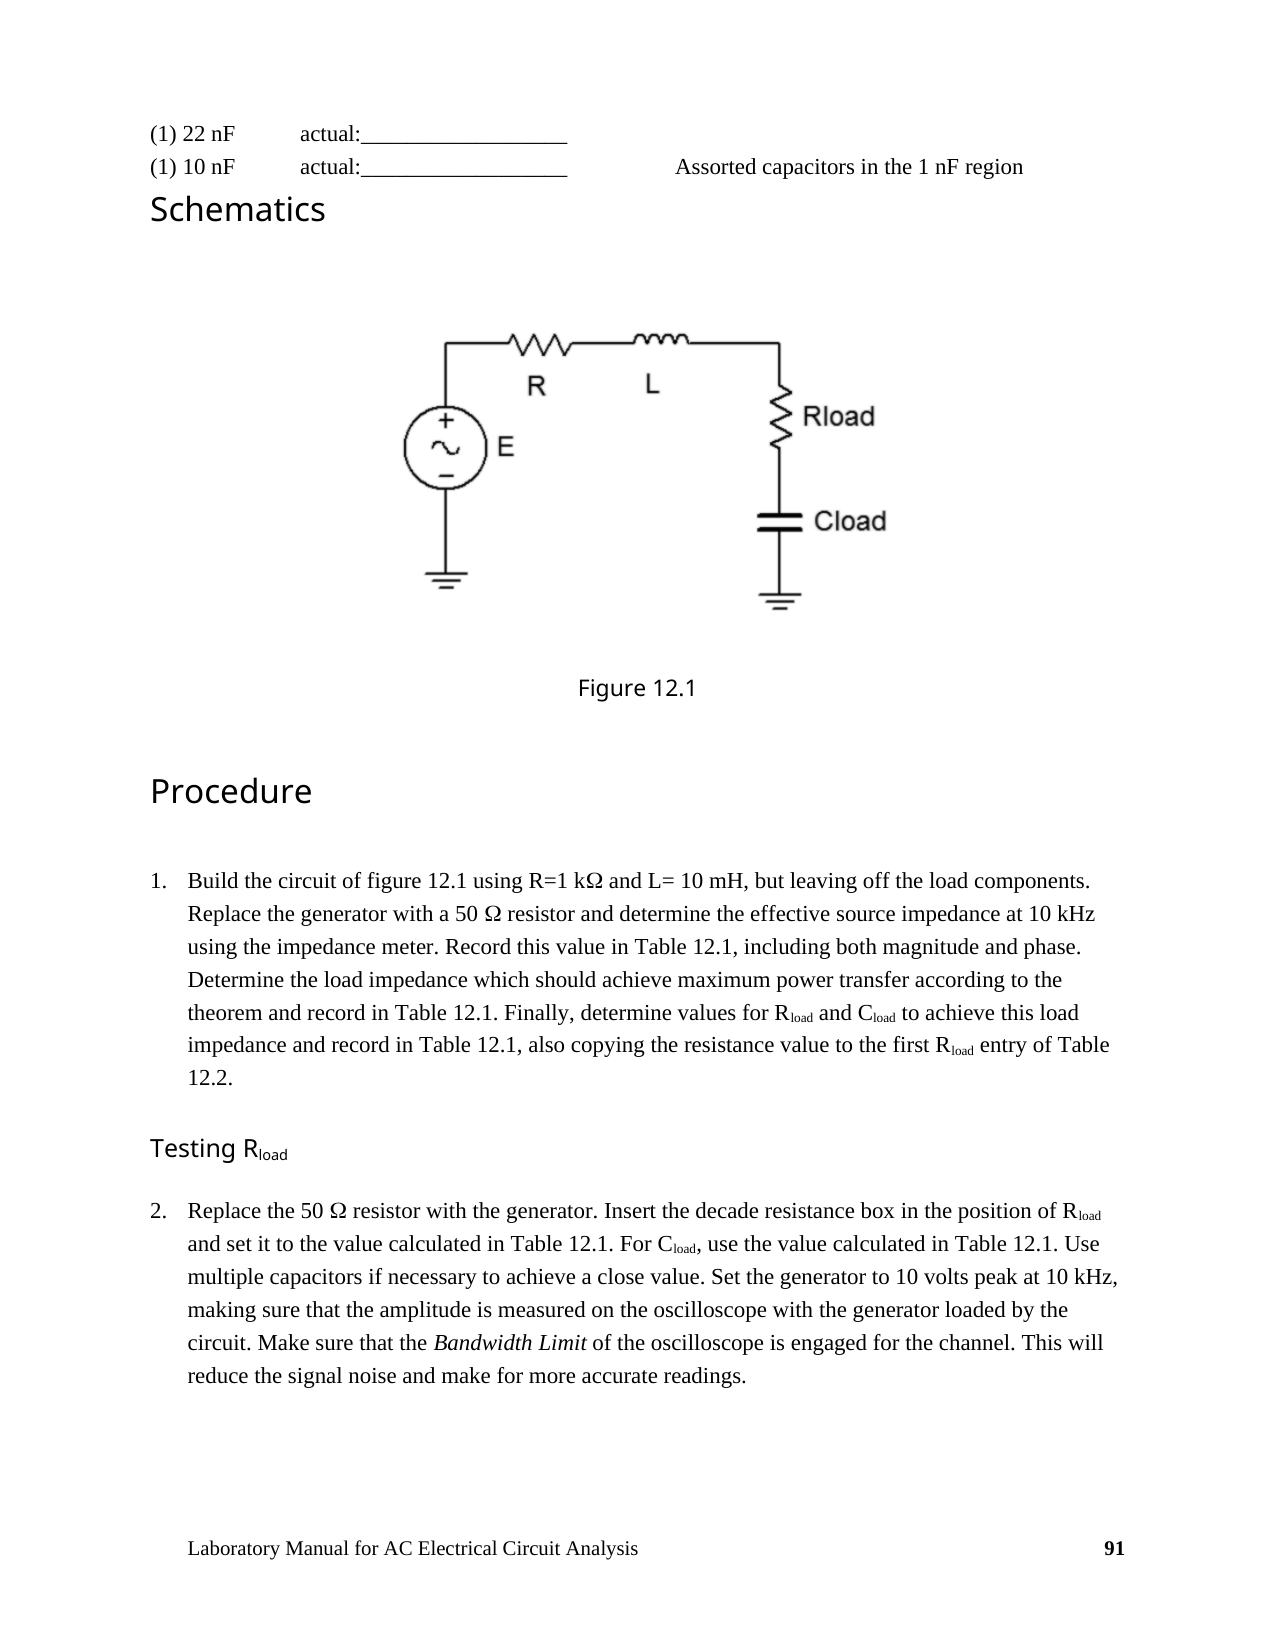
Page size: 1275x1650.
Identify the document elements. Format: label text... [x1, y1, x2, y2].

text (1) 10 nF actual:__________________ Assorted capacitors in the 1 nF region [150, 153, 1125, 179]
list Build the circuit of figure 12.1 using R=1 k and L= 10 mH, but leaving off the load components. Replace the generator with a 50  resistor and determine the effective source impedance at 10 kHz using the impedance meter. Record this value in Table 12.1, including both magnitude and phase. Determine the load impedance which should achieve maximum power transfer according to the theorem and record in Table 12.1. Finally, determine values for Rload and Cload to achieve this load impedance and record in Table 12.1, also copying the resistance value to the first Rload entry of Table 12.2. [150, 867, 1125, 1091]
list Replace the 50  resistor with the generator. Insert the decade resistance box in the position of Rload and set it to the value calculated in Table 12.1. For Cload, use the value calculated in Table 12.1. Use multiple capacitors if necessary to achieve a close value. Set the generator to 10 volts peak at 10 kHz, making sure that the amplitude is measured on the oscilloscope with the generator loaded by the circuit. Make sure that the Bandwidth Limit of the oscilloscope is engaged for the channel. This will reduce the signal noise and make for more accurate readings. [150, 1197, 1125, 1388]
text Schematics [150, 186, 1125, 231]
subtitle Figure 12.1 [150, 672, 1125, 703]
text Procedure [150, 768, 1125, 813]
text (1) 22 nF actual:__________________ [150, 120, 1125, 146]
text Testing Rload [150, 1130, 1125, 1164]
picture [375, 306, 901, 633]
